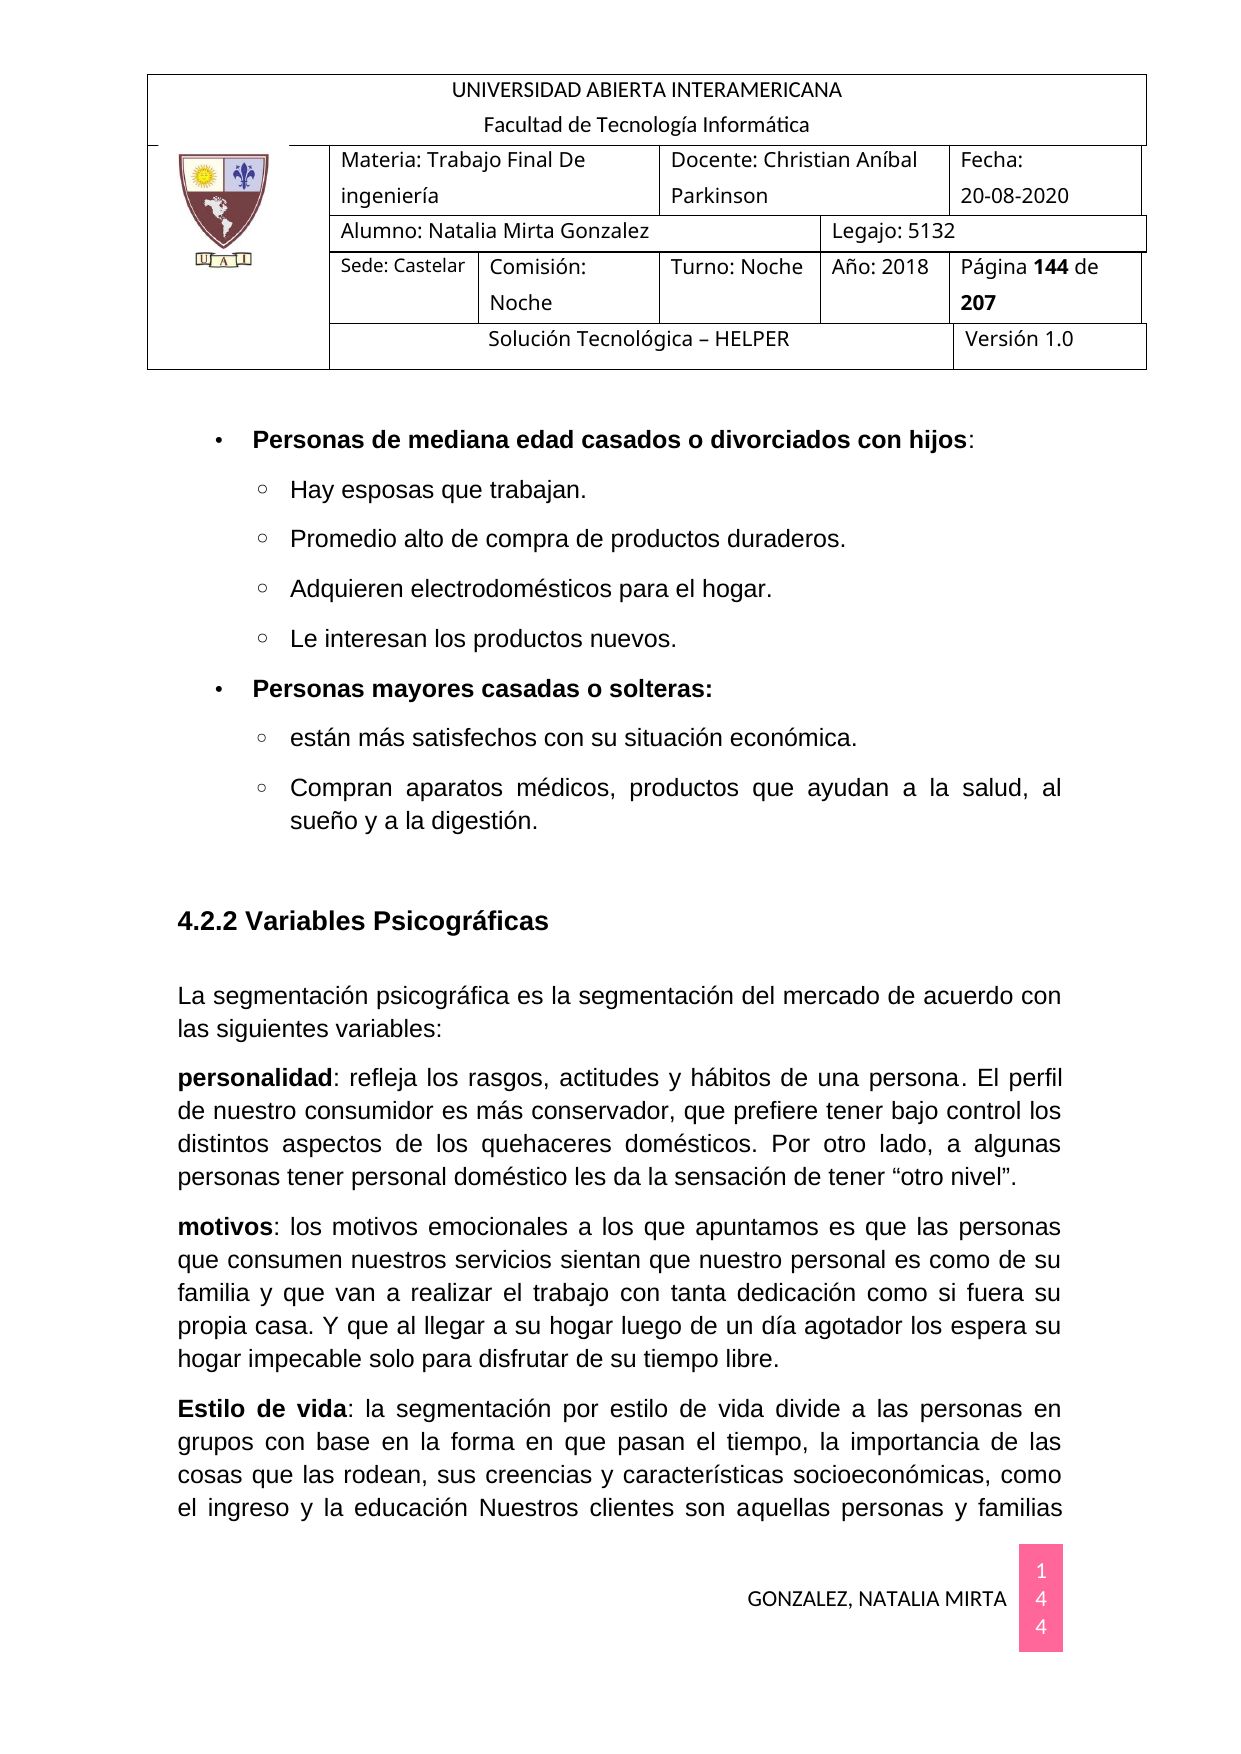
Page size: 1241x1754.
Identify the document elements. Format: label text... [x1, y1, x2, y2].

list Adquieren electrodomésticos para el hogar. [252, 574, 1063, 603]
list Personas de mediana edad casados o divorciados con hijos: [215, 425, 1063, 454]
text motivos: los motivos emocionales a los que apuntamos es que las personas que consumen nuestros servicios sientan que nuestro personal es como de su familia y que van a realizar el trabajo con tanta dedicación como si fuera su propia casa. Y que al llegar a su hogar luego de un día agotador los espera su hogar impecable solo para disfrutar de su tiempo libre. [177, 1212, 1063, 1373]
list Personas mayores casadas o solteras: [215, 674, 1063, 702]
subtitle 4.2.2 Variables Psicográficas [177, 905, 1063, 936]
list Hay esposas que trabajan. [252, 474, 1063, 503]
text personalidad: refleja los rasgos, actitudes y hábitos de una persona. El perfil de nuestro consumidor es más conservador, que prefiere tener bajo control los distintos aspectos de los quehaceres domésticos. Por otro lado, a algunas personas tener personal doméstico les da la sensación de tener “otro nivel”. [177, 1063, 1063, 1191]
list Le interesan los productos nuevos. [252, 624, 1063, 653]
list Promedio alto de compra de productos duraderos. [252, 524, 1063, 553]
text La segmentación psicográfica es la segmentación del mercado de acuerdo con las siguientes variables: [177, 981, 1063, 1042]
list están más satisfechos con su situación económica. [252, 723, 1063, 752]
text Estilo de vida: la segmentación por estilo de vida divide a las personas en grupos con base en la forma en que pasan el tiempo, la importancia de las cosas que las rodean, sus creencias y características socioeconómicas, como el ingreso y la educación Nuestros clientes son aquellas personas y familias [177, 1394, 1063, 1522]
list Compran aparatos médicos, productos que ayudan a la salud, al sueño y a la digestión. [252, 773, 1063, 835]
